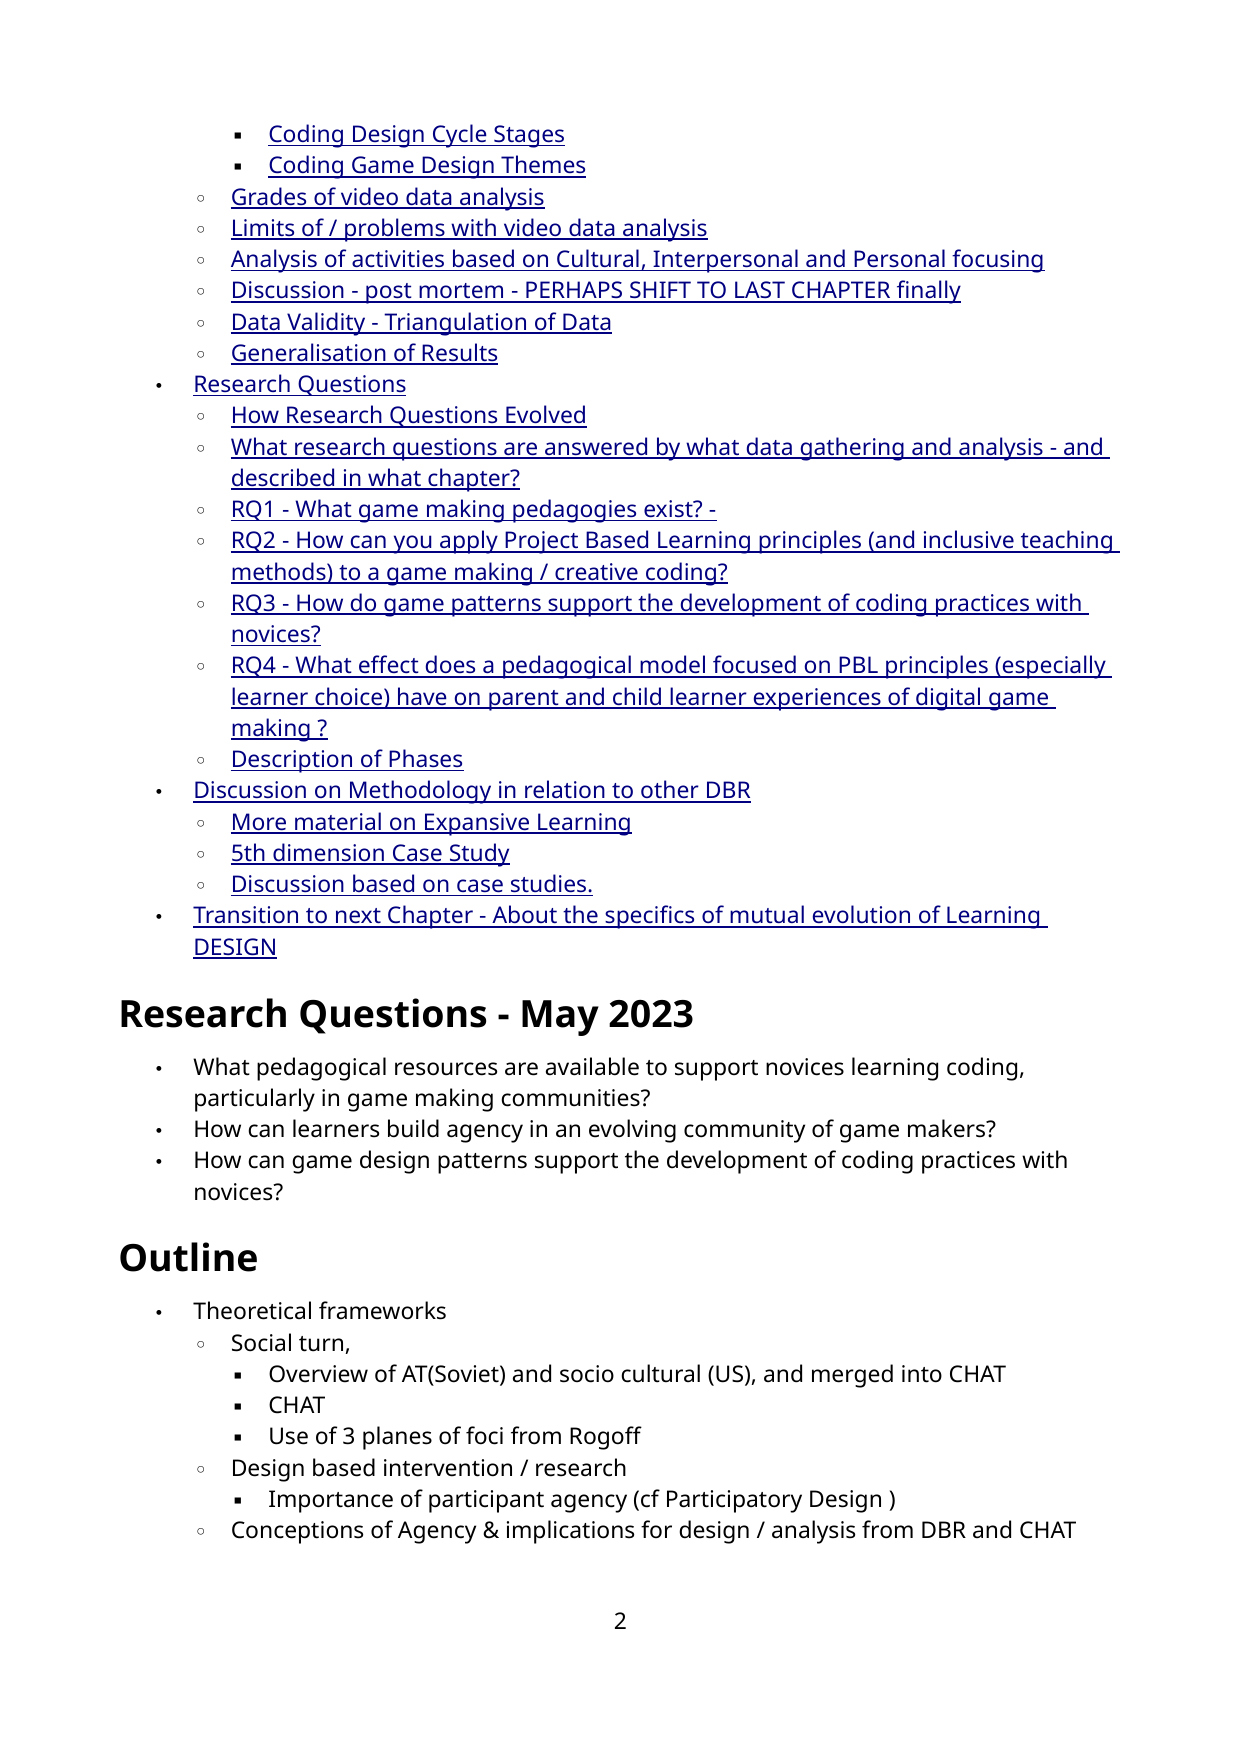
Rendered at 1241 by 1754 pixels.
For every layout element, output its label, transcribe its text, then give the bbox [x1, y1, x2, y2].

list Social turn, [193, 1326, 1122, 1358]
list Grades of video data analysis [193, 181, 1122, 212]
list 5th dimension Case Study [193, 837, 1122, 868]
list Overview of AT(Soviet) and socio cultural (US), and merged into CHAT [231, 1358, 1122, 1389]
list Conceptions of Agency & implications for design / analysis from DBR and CHAT [193, 1514, 1122, 1545]
list RQ1 - What game making pedagogies exist? - [193, 493, 1122, 524]
list How can learners build agency in an evolving community of game makers? [156, 1113, 1122, 1144]
list Discussion based on case studies. [193, 868, 1122, 899]
list CHAT [231, 1389, 1122, 1420]
list What research questions are answered by what data gathering and analysis - and described in what chapter? [193, 431, 1122, 493]
list Use of 3 planes of foci from Rogoff [231, 1420, 1122, 1451]
list What pedagogical resources are available to support novices learning coding, particularly in game making communities? [156, 1050, 1122, 1113]
list Data Validity - Triangulation of Data [193, 306, 1122, 337]
subtitle Outline [118, 1232, 1122, 1283]
list How can game design patterns support the development of coding practices with novices? [156, 1144, 1122, 1207]
list Coding Game Design Themes [231, 149, 1122, 181]
list Design based intervention / research [193, 1451, 1122, 1483]
list Coding Design Cycle Stages [231, 118, 1122, 149]
list Limits of / problems with video data analysis [193, 212, 1122, 243]
list More material on Expansive Learning [193, 806, 1122, 837]
list Theoretical frameworks [156, 1295, 1122, 1326]
list How Research Questions Evolved [193, 399, 1122, 431]
list Description of Phases [193, 743, 1122, 774]
list Discussion on Methodology in relation to other DBR [156, 774, 1122, 806]
list Analysis of activities based on Cultural, Interpersonal and Personal focusing [193, 243, 1122, 274]
list Discussion - post mortem - PERHAPS SHIFT TO LAST CHAPTER finally [193, 274, 1122, 306]
list Research Questions [156, 368, 1122, 399]
list RQ2 - How can you apply Project Based Learning principles (and inclusive teaching methods) to a game making / creative coding? [193, 524, 1122, 587]
list Transition to next Chapter - About the specifics of mutual evolution of Learning DESIGN [156, 899, 1122, 962]
list RQ3 - How do game patterns support the development of coding practices with novices? [193, 587, 1122, 649]
list Generalisation of Results [193, 337, 1122, 368]
subtitle Research Questions - May 2023 [118, 987, 1122, 1038]
list RQ4 - What effect does a pedagogical model focused on PBL principles (especially learner choice) have on parent and child learner experiences of digital game making ? [193, 649, 1122, 743]
list Importance of participant agency (cf Participatory Design ) [231, 1483, 1122, 1514]
